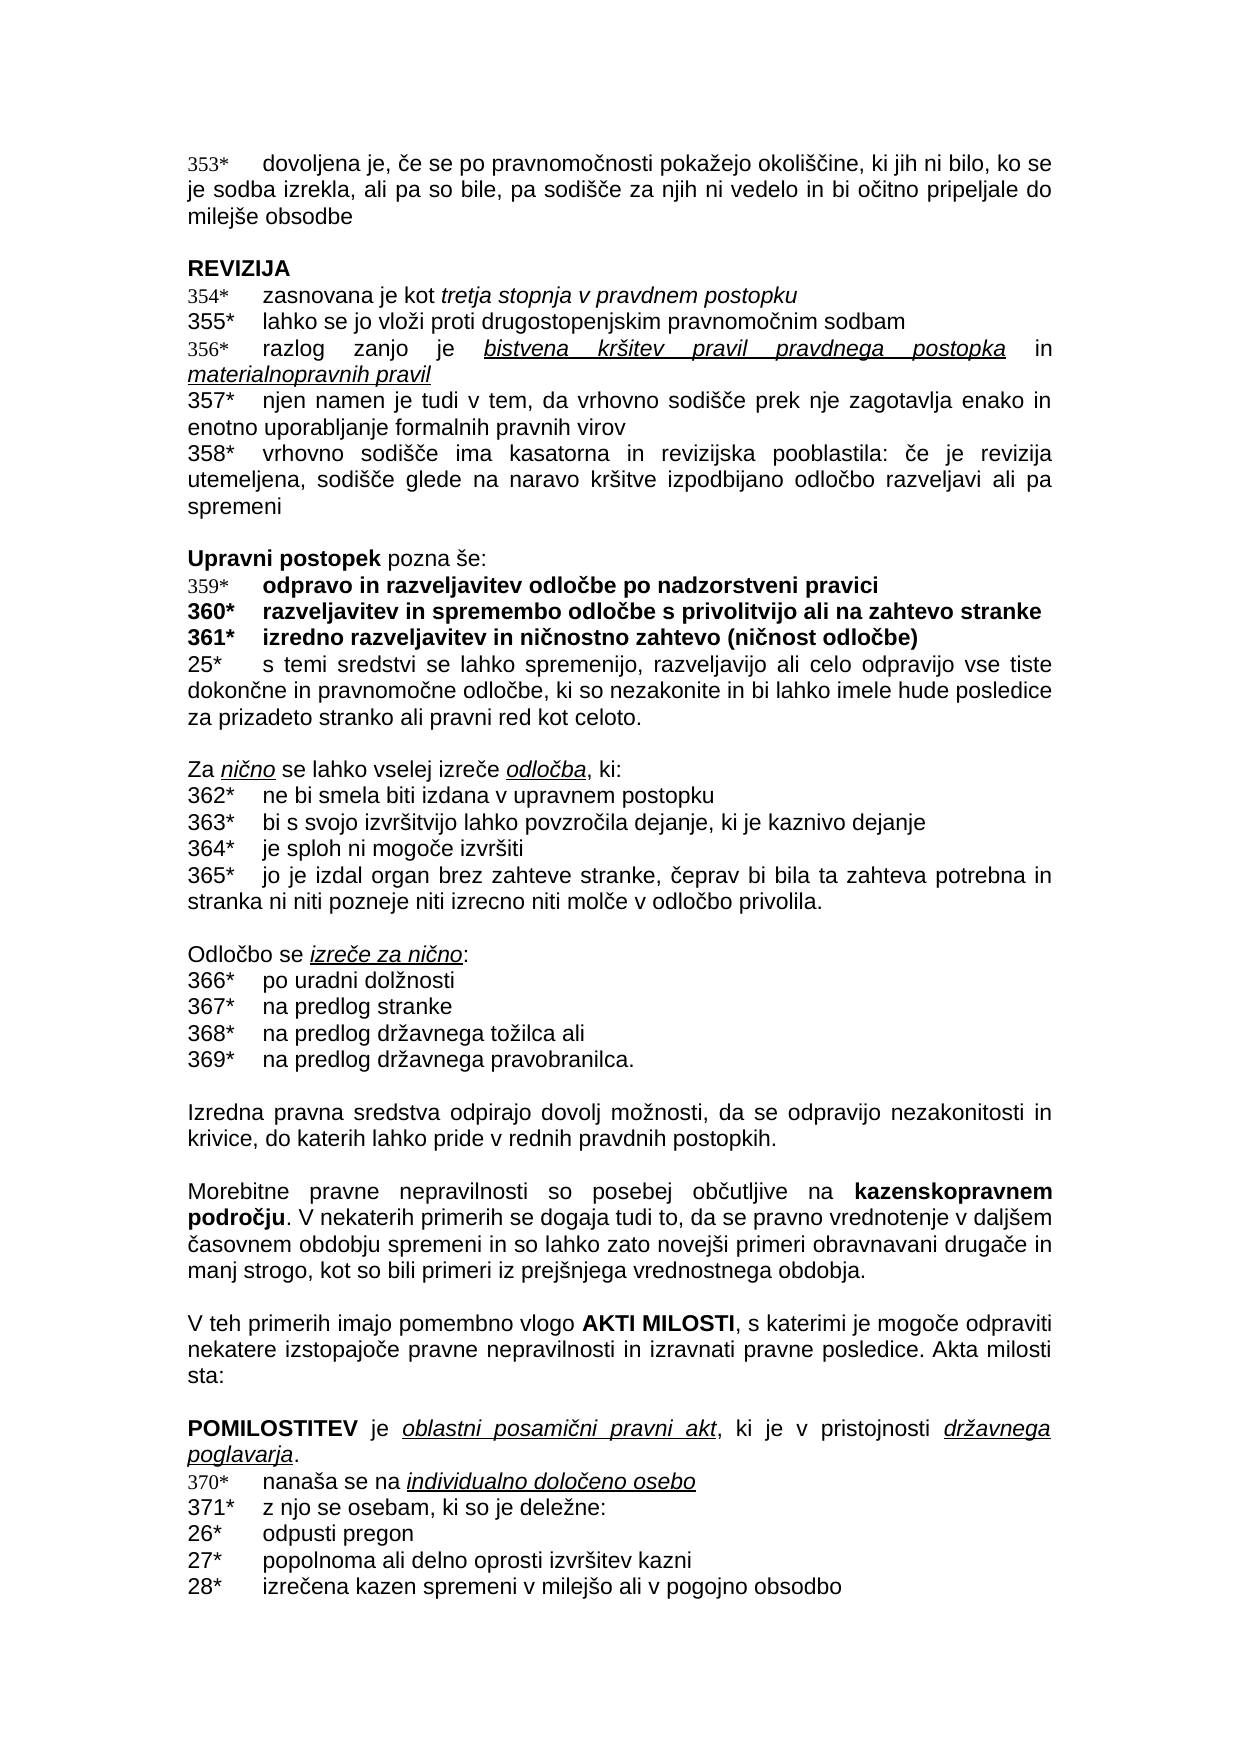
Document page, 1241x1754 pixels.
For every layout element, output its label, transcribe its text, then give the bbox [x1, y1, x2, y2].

list razlog zanjo je bistvena kršitev pravil pravdnega postopka in materialnopravnih pravil [187, 334, 1053, 387]
text Odločbo se izreče za nično: [187, 941, 1053, 967]
list bi s svojo izvršitvijo lahko povzročila dejanje, ki je kaznivo dejanje [187, 809, 1053, 835]
text Za nično se lahko vselej izreče odločba, ki: [187, 756, 1053, 782]
text REVIZIJA [187, 255, 1053, 282]
list na predlog državnega pravobranilca. [187, 1046, 1053, 1072]
list popolnoma ali delno oprosti izvršitev kazni [187, 1547, 1053, 1573]
list dovoljena je, če se po pravnomočnosti pokažejo okoliščine, ki jih ni bilo, ko se je sodba izrekla, ali pa so bile, pa sodišče za njih ni vedelo in bi očitno pripeljale do milejše obsodbe [187, 150, 1053, 229]
list nanaša se na individualno določeno osebo [187, 1468, 1053, 1494]
list po uradni dolžnosti [187, 967, 1053, 993]
list njen namen je tudi v tem, da vrhovno sodišče prek nje zagotavlja enako in enotno uporabljanje formalnih pravnih virov [187, 387, 1053, 440]
list jo je izdal organ brez zahteve stranke, čeprav bi bila ta zahteva potrebna in stranka ni niti pozneje niti izrecno niti molče v odločbo privolila. [187, 862, 1053, 914]
list lahko se jo vloži proti drugostopenjskim pravnomočnim sodbam [187, 308, 1053, 334]
text V teh primerih imajo pomembno vlogo AKTI MILOSTI, s katerimi je mogoče odpraviti nekatere izstopajoče pravne nepravilnosti in izravnati pravne posledice. Akta milosti sta: [187, 1309, 1053, 1389]
list odpravo in razveljavitev odločbe po nadzorstveni pravici [187, 572, 1053, 598]
list z njo se osebam, ki so je deležne: [187, 1494, 1053, 1520]
list izredno razveljavitev in ničnostno zahtevo (ničnost odločbe) [187, 624, 1053, 651]
list na predlog državnega tožilca ali [187, 1020, 1053, 1046]
text POMILOSTITEV je oblastni posamični pravni akt, ki je v pristojnosti državnega poglavarja. [187, 1415, 1053, 1468]
list je sploh ni mogoče izvršiti [187, 835, 1053, 862]
text Upravni postopek pozna še: [187, 545, 1053, 572]
list odpusti pregon [187, 1520, 1053, 1547]
list izrečena kazen spremeni v milejšo ali v pogojno obsodbo [187, 1573, 1053, 1599]
list zasnovana je kot tretja stopnja v pravdnem postopku [187, 282, 1053, 308]
list razveljavitev in spremembo odločbe s privolitvijo ali na zahtevo stranke [187, 598, 1053, 624]
list vrhovno sodišče ima kasatorna in revizijska pooblastila: če je revizija utemeljena, sodišče glede na naravo kršitve izpodbijano odločbo razveljavi ali pa spremeni [187, 440, 1053, 519]
list na predlog stranke [187, 993, 1053, 1020]
text Morebitne pravne nepravilnosti so posebej občutljive na kazenskopravnem področju. V nekaterih primerih se dogaja tudi to, da se pravno vrednotenje v daljšem časovnem obdobju spremeni in so lahko zato novejši primeri obravnavani drugače in manj strogo, kot so bili primeri iz prejšnjega vrednostnega obdobja. [187, 1178, 1053, 1283]
list s temi sredstvi se lahko spremenijo, razveljavijo ali celo odpravijo vse tiste dokončne in pravnomočne odločbe, ki so nezakonite in bi lahko imele hude posledice za prizadeto stranko ali pravni red kot celoto. [187, 651, 1053, 730]
list ne bi smela biti izdana v upravnem postopku [187, 782, 1053, 809]
text Izredna pravna sredstva odpirajo dovolj možnosti, da se odpravijo nezakonitosti in krivice, do katerih lahko pride v rednih pravdnih postopkih. [187, 1099, 1053, 1151]
